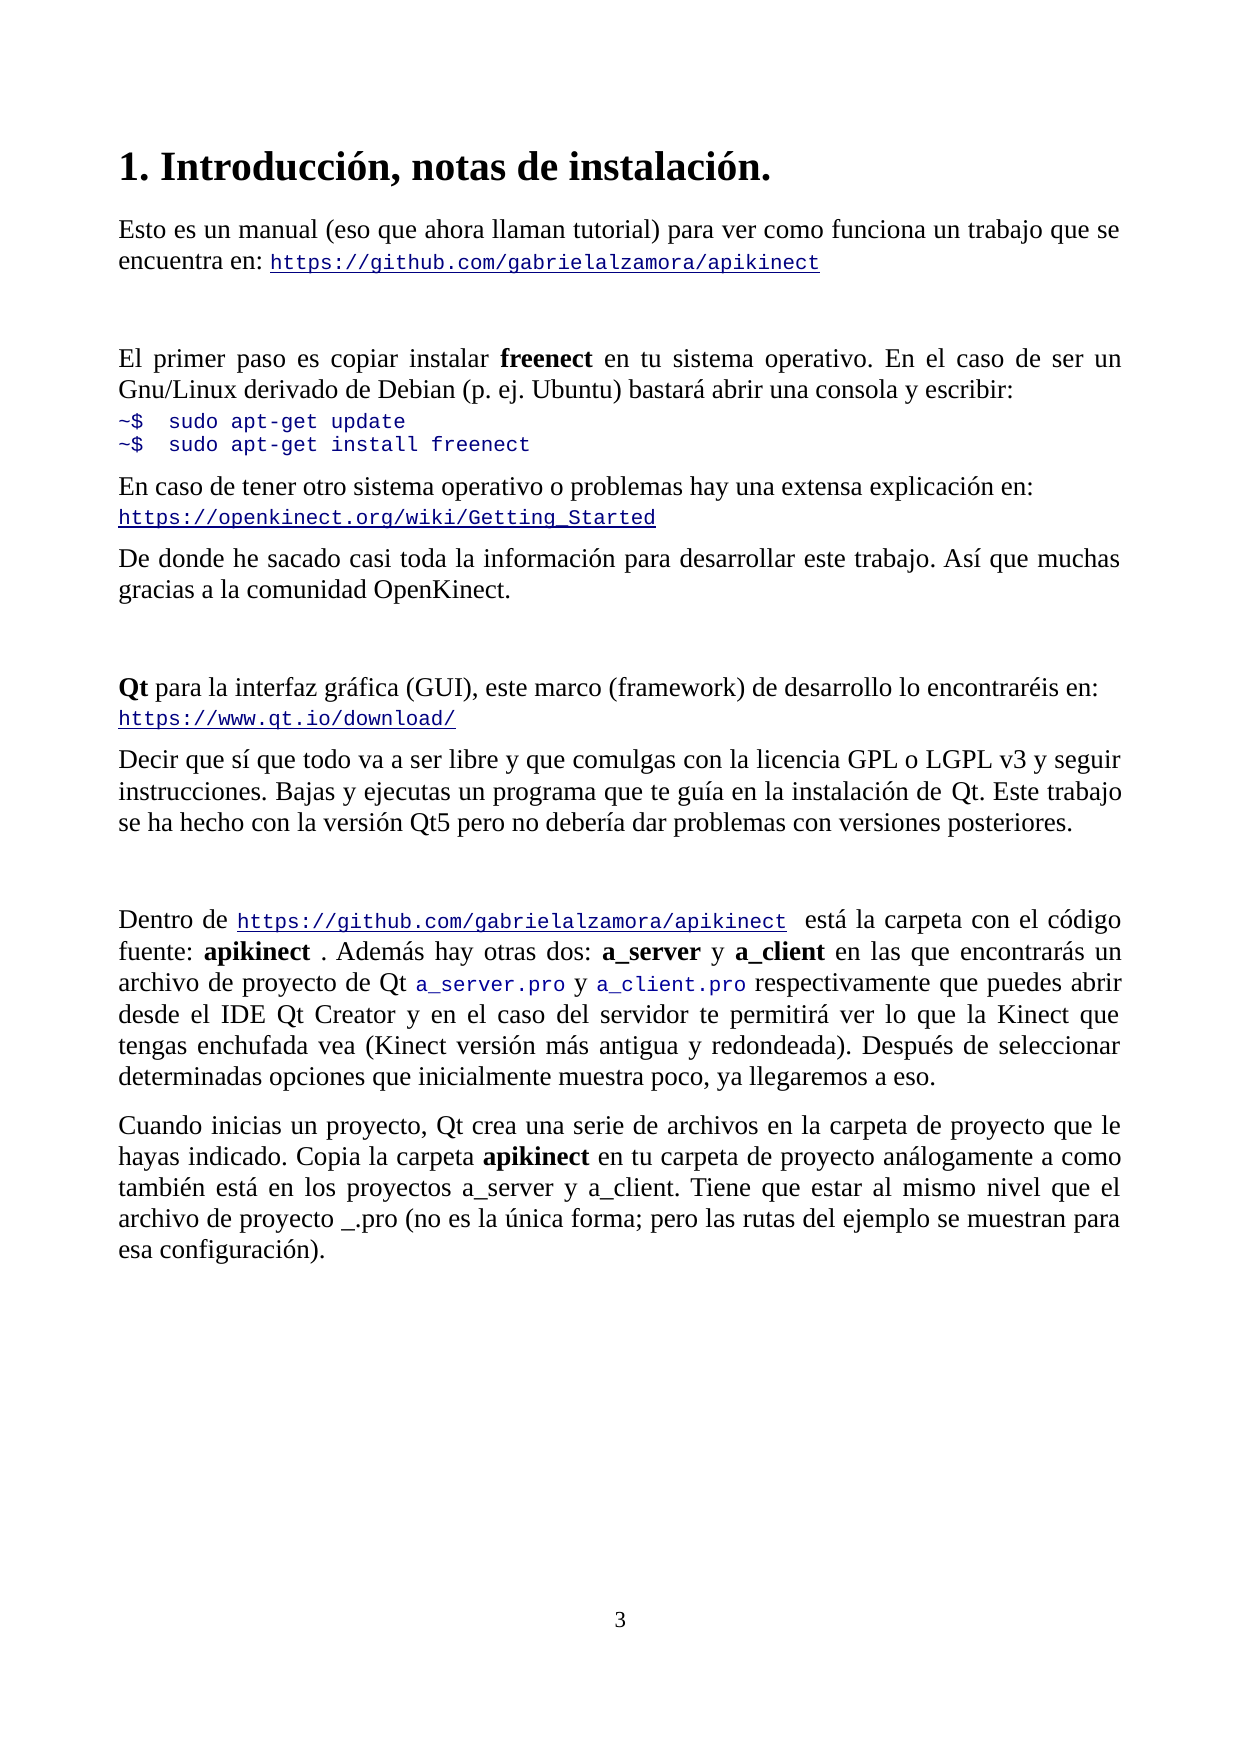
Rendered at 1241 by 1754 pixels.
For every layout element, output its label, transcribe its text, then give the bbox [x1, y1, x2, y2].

text Dentro de https://github.com/gabrielalzamora/apikinect está la carpeta con el código fuente: apikinect . Además hay otras dos: a_server y a_client en las que encontrarás un archivo de proyecto de Qt a_server.pro y a_client.pro respectivamente que puedes abrir desde el IDE Qt Creator y en el caso del servidor te permitirá ver lo que la Kinect que tengas enchufada vea (Kinect versión más antigua y redondeada). Después de seleccionar determinadas opciones que inicialmente muestra poco, ya llegaremos a eso. [118, 904, 1122, 1091]
text Cuando inicias un proyecto, Qt crea una serie de archivos en la carpeta de proyecto que le hayas indicado. Copia la carpeta apikinect en tu carpeta de proyecto análogamente a como también está en los proyectos a_server y a_client. Tiene que estar al mismo nivel que el archivo de proyecto _.pro (no es la única forma; pero las rutas del ejemplo se muestran para esa configuración). [118, 1109, 1122, 1265]
text Decir que sí que todo va a ser libre y que comulgas con la licencia GPL o LGPL v3 y seguir instrucciones. Bajas y ejecutas un programa que te guía en la instalación de Qt. Este trabajo se ha hecho con la versión Qt5 pero no debería dar problemas con versiones posteriores. [118, 744, 1122, 837]
text ~$ sudo apt-get update [118, 411, 1122, 434]
text De donde he sacado casi toda la información para desarrollar este trabajo. Así que muchas gracias a la comunidad OpenKinect. [118, 542, 1122, 604]
text ~$ sudo apt-get install freenect [118, 434, 1122, 458]
text El primer paso es copiar instalar freenect en tu sistema operativo. En el caso de ser un Gnu/Linux derivado de Debian (p. ej. Ubuntu) bastará abrir una consola y escribir: [118, 342, 1122, 405]
text 1. Introducción, notas de instalación. [118, 142, 1122, 190]
text En caso de tener otro sistema operativo o problemas hay una extensa explicación en: [118, 470, 1122, 501]
text https://openkinect.org/wiki/Getting_Started [118, 507, 1122, 531]
text Esto es un manual (eso que ahora llaman tutorial) para ver como funciona un trabajo que se encuentra en: https://github.com/gabrielalzamora/apikinect [118, 213, 1122, 276]
text https://www.qt.io/download/ [118, 708, 1122, 732]
text Qt para la interfaz gráfica (GUI), este marco (framework) de desarrollo lo encontraréis en: [118, 671, 1122, 702]
